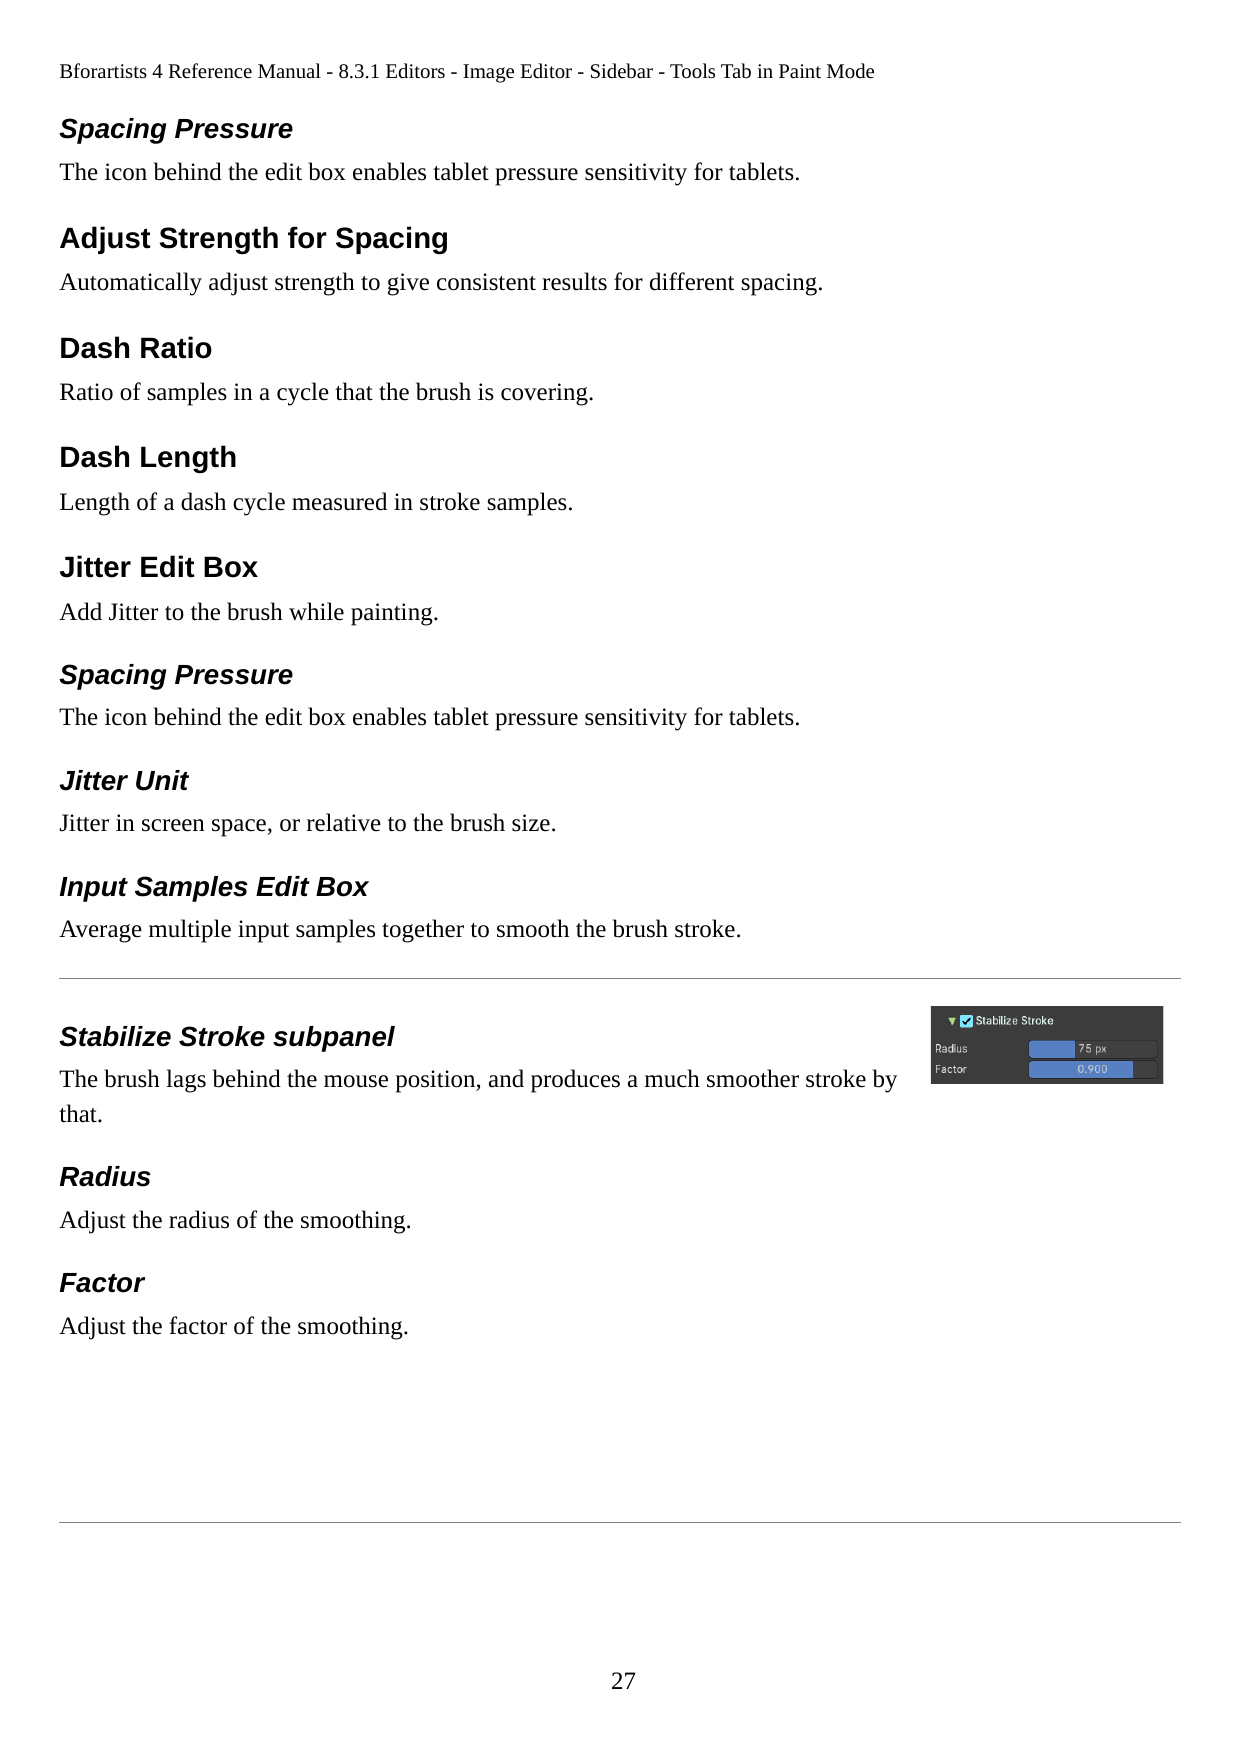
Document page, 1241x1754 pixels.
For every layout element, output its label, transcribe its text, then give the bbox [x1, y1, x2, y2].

text Average multiple input samples together to smooth the brush stroke. [59, 914, 1181, 943]
text Ratio of samples in a cycle that the brush is covering. [59, 377, 1181, 406]
subtitle Input Samples Edit Box [59, 870, 1181, 902]
subtitle Dash Length [59, 440, 1181, 474]
subtitle Dash Ratio [59, 331, 1181, 364]
text Length of a dash cycle measured in stroke samples. [59, 487, 1181, 515]
text Jitter in screen space, or relative to the brush size. [59, 808, 1181, 837]
text The icon behind the edit box enables tablet pressure sensitivity for tablets. [59, 702, 1181, 731]
text The brush lags behind the mouse position, and produces a much smoother stroke by that. [59, 1064, 1181, 1128]
picture [930, 1006, 1164, 1084]
subtitle Adjust Strength for Spacing [59, 221, 1181, 254]
text Add Jitter to the brush while painting. [59, 597, 1181, 625]
subtitle Spacing Pressure [59, 113, 1181, 144]
text Adjust the radius of the smoothing. [59, 1205, 1181, 1234]
subtitle Jitter Unit [59, 764, 1181, 796]
subtitle Spacing Pressure [59, 658, 1181, 690]
text Adjust the factor of the smoothing. [59, 1311, 1181, 1339]
text The icon behind the edit box enables tablet pressure sensitivity for tablets. [59, 157, 1181, 186]
subtitle Jitter Edit Box [59, 550, 1181, 584]
subtitle Factor [59, 1266, 1181, 1298]
subtitle Radius [59, 1161, 1181, 1192]
text Automatically adjust strength to give consistent results for different spacing. [59, 267, 1181, 296]
subtitle Stabilize Stroke subpanel [59, 1020, 930, 1052]
subtitle [1164, 1020, 1181, 1052]
